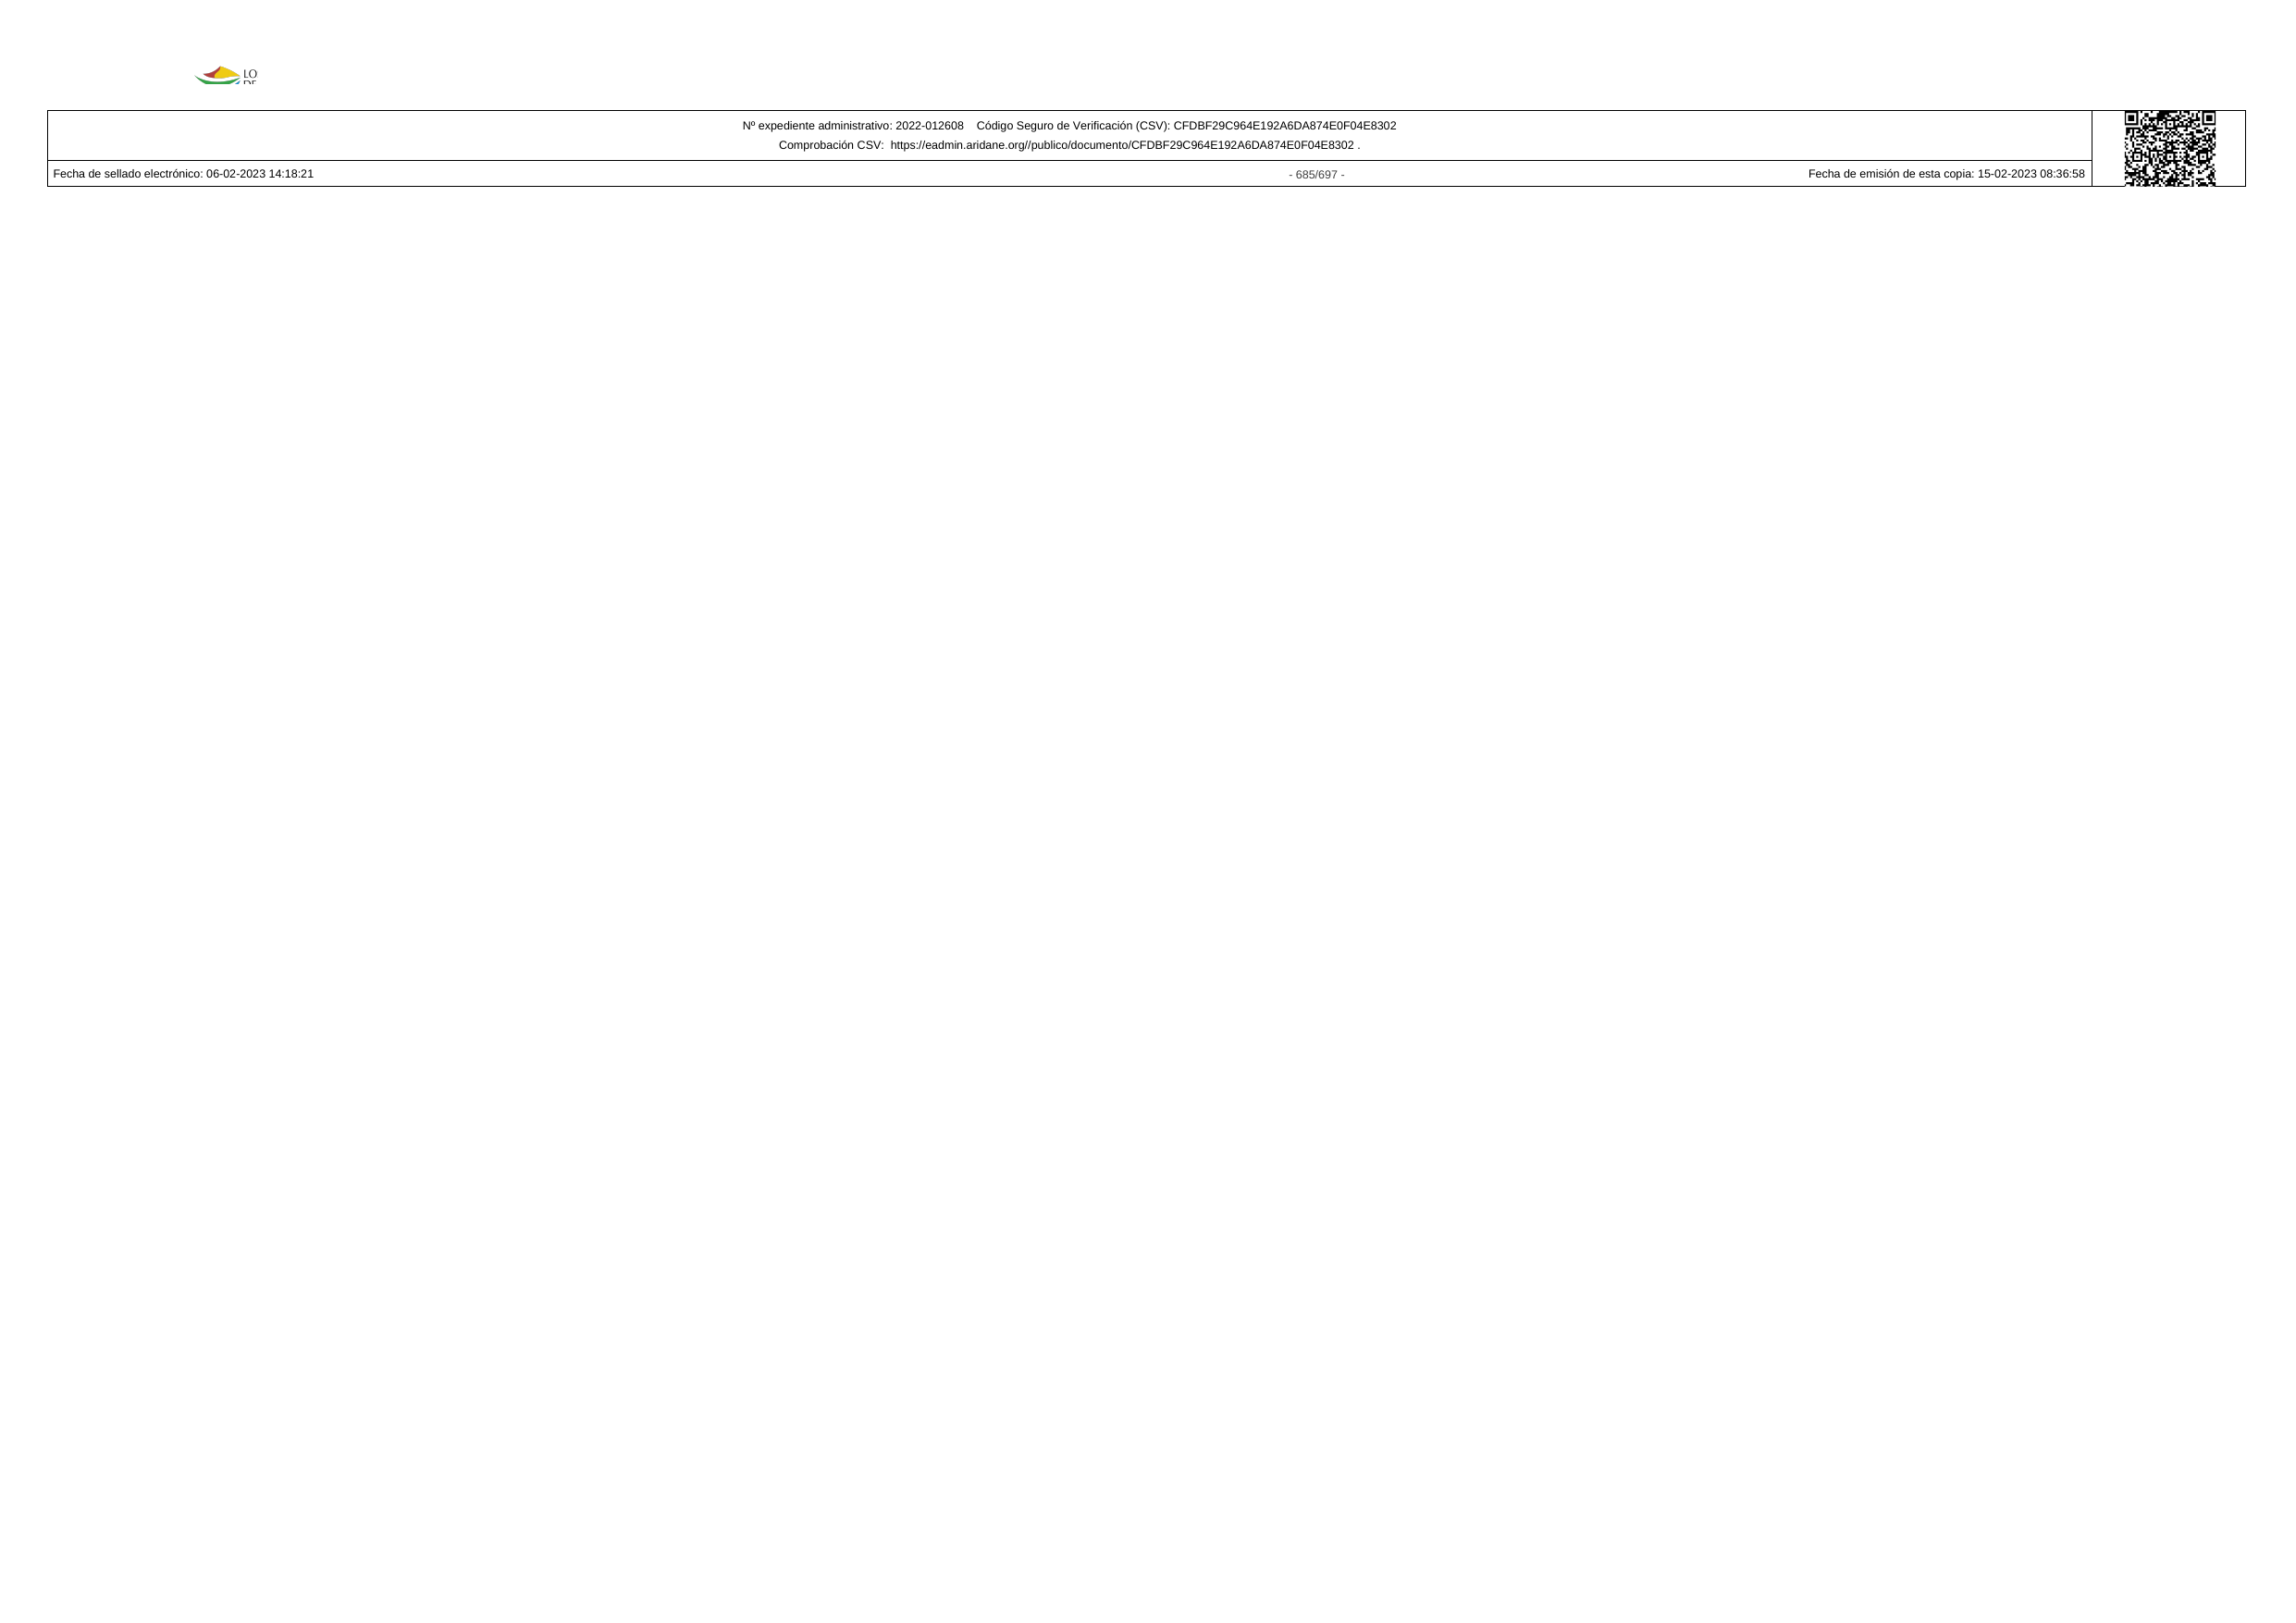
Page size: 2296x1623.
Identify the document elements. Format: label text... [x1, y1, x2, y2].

table_cell Fecha de sellado electrónico: 06-02-2023 14:18:21 - 685/697 - Fecha de emisión de esta copia: 15-02-2023 08:36:58 [48, 161, 2092, 186]
table_header [2216, 111, 2245, 186]
table_cell Nº expediente administrativo: 2022-012608 Código Seguro de Verificación (CSV): CFDBF29C964E192A6DA874E0F04E8302 Comprobación CSV: https://eadmin.aridane.org//publico/documento/CFDBF29C964E192A6DA874E0F04E8302 . [48, 111, 2092, 160]
table_header [2092, 111, 2124, 186]
